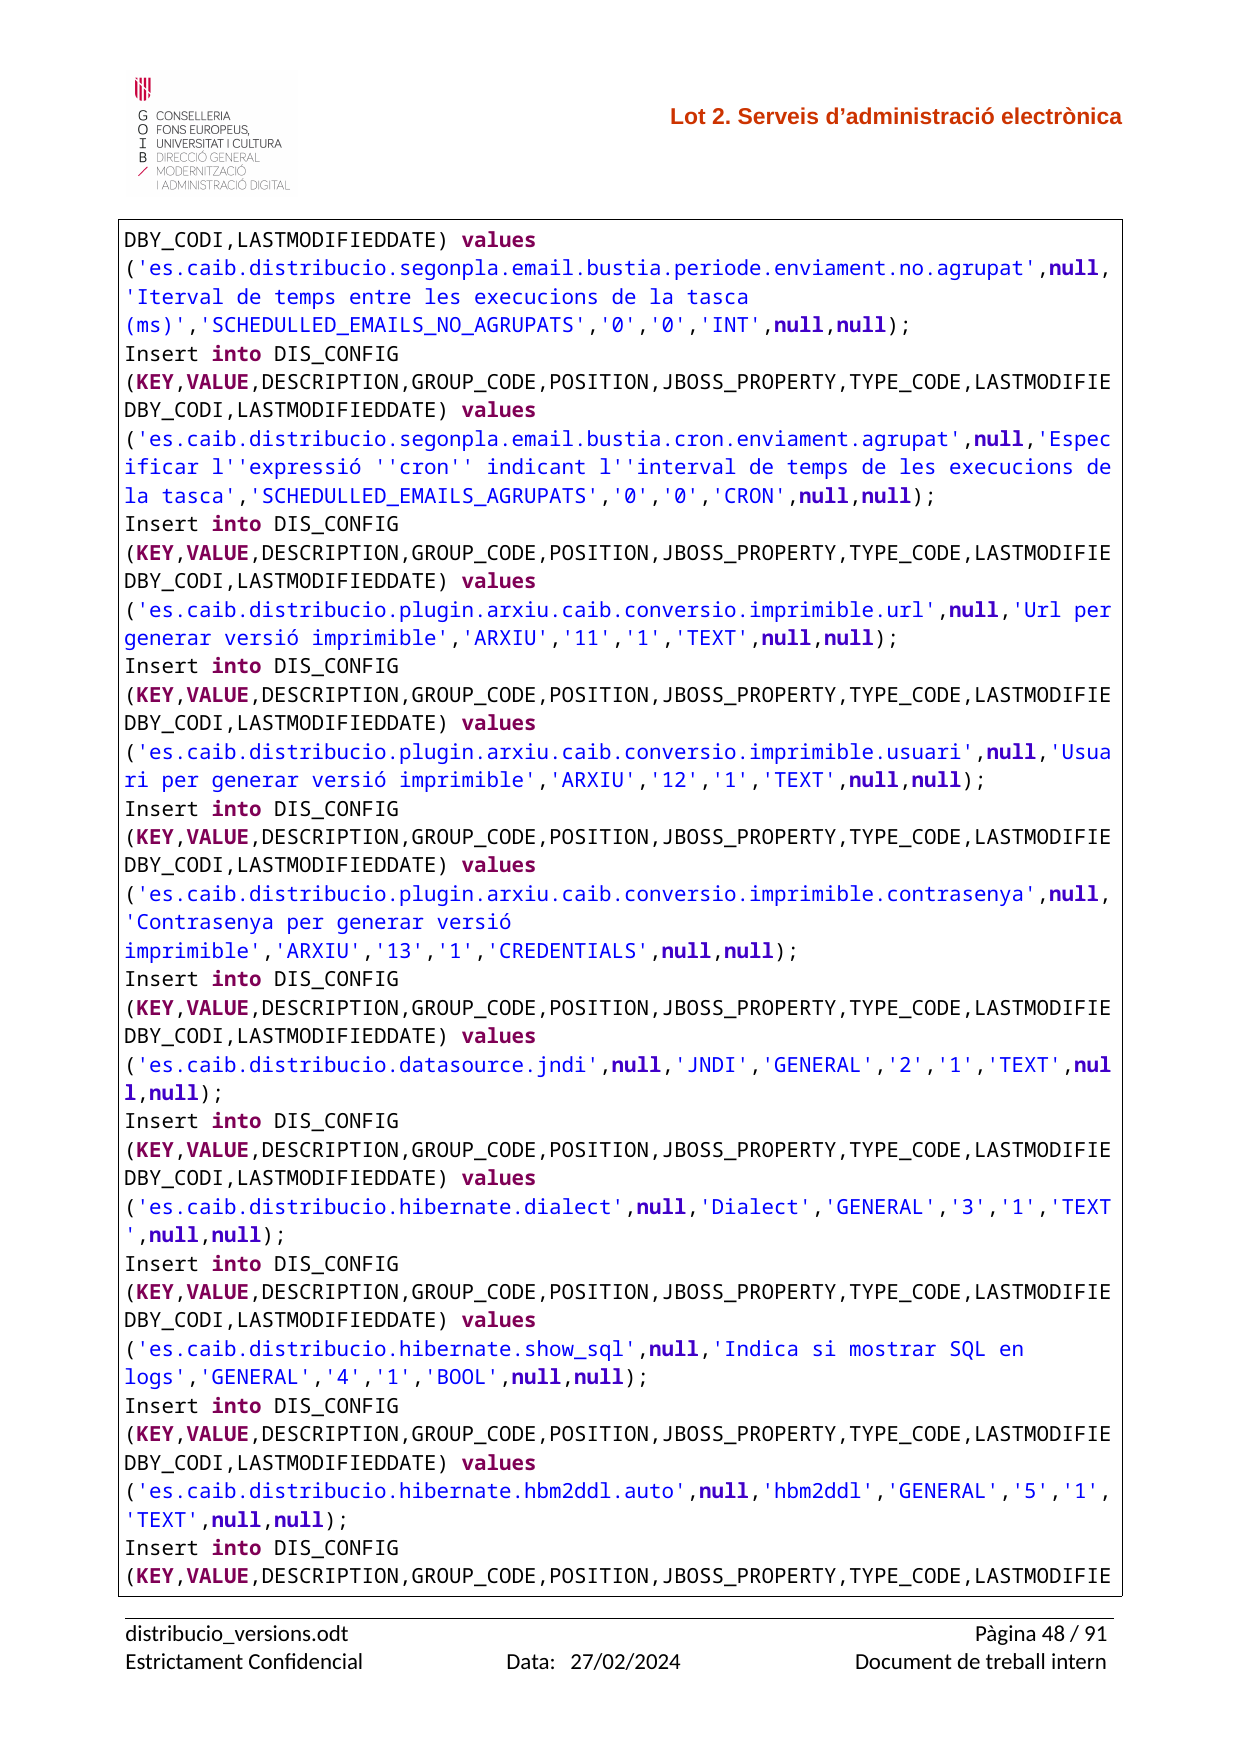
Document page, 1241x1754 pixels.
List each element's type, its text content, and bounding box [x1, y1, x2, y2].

table_header DBY_CODI,LASTMODIFIEDDATE) values ('es.caib.distribucio.segonpla.email.bustia.periode.enviament.no.agrupat',null,'Iterval de temps entre les execucions de la tasca (ms)','SCHEDULLED_EMAILS_NO_AGRUPATS','0','0','INT',null,null); Insert into DIS_CONFIG (KEY,VALUE,DESCRIPTION,GROUP_CODE,POSITION,JBOSS_PROPERTY,TYPE_CODE,LASTMODIFIEDBY_CODI,LASTMODIFIEDDATE) values ('es.caib.distribucio.segonpla.email.bustia.cron.enviament.agrupat',null,'Especificar l''expressió ''cron'' indicant l''interval de temps de les execucions de la tasca','SCHEDULLED_EMAILS_AGRUPATS','0','0','CRON',null,null); Insert into DIS_CONFIG (KEY,VALUE,DESCRIPTION,GROUP_CODE,POSITION,JBOSS_PROPERTY,TYPE_CODE,LASTMODIFIEDBY_CODI,LASTMODIFIEDDATE) values ('es.caib.distribucio.plugin.arxiu.caib.conversio.imprimible.url',null,'Url per generar versió imprimible','ARXIU','11','1','TEXT',null,null); Insert into DIS_CONFIG (KEY,VALUE,DESCRIPTION,GROUP_CODE,POSITION,JBOSS_PROPERTY,TYPE_CODE,LASTMODIFIEDBY_CODI,LASTMODIFIEDDATE) values ('es.caib.distribucio.plugin.arxiu.caib.conversio.imprimible.usuari',null,'Usuari per generar versió imprimible','ARXIU','12','1','TEXT',null,null); Insert into DIS_CONFIG (KEY,VALUE,DESCRIPTION,GROUP_CODE,POSITION,JBOSS_PROPERTY,TYPE_CODE,LASTMODIFIEDBY_CODI,LASTMODIFIEDDATE) values ('es.caib.distribucio.plugin.arxiu.caib.conversio.imprimible.contrasenya',null,'Contrasenya per generar versió imprimible','ARXIU','13','1','CREDENTIALS',null,null); Insert into DIS_CONFIG (KEY,VALUE,DESCRIPTION,GROUP_CODE,POSITION,JBOSS_PROPERTY,TYPE_CODE,LASTMODIFIEDBY_CODI,LASTMODIFIEDDATE) values ('es.caib.distribucio.datasource.jndi',null,'JNDI','GENERAL','2','1','TEXT',null,null); Insert into DIS_CONFIG (KEY,VALUE,DESCRIPTION,GROUP_CODE,POSITION,JBOSS_PROPERTY,TYPE_CODE,LASTMODIFIEDBY_CODI,LASTMODIFIEDDATE) values ('es.caib.distribucio.hibernate.dialect',null,'Dialect','GENERAL','3','1','TEXT',null,null); Insert into DIS_CONFIG (KEY,VALUE,DESCRIPTION,GROUP_CODE,POSITION,JBOSS_PROPERTY,TYPE_CODE,LASTMODIFIEDBY_CODI,LASTMODIFIEDDATE) values ('es.caib.distribucio.hibernate.show_sql',null,'Indica si mostrar SQL en logs','GENERAL','4','1','BOOL',null,null); Insert into DIS_CONFIG (KEY,VALUE,DESCRIPTION,GROUP_CODE,POSITION,JBOSS_PROPERTY,TYPE_CODE,LASTMODIFIEDBY_CODI,LASTMODIFIEDDATE) values ('es.caib.distribucio.hibernate.hbm2ddl.auto',null,'hbm2ddl','GENERAL','5','1','TEXT',null,null); Insert into DIS_CONFIG (KEY,VALUE,DESCRIPTION,GROUP_CODE,POSITION,JBOSS_PROPERTY,TYPE_CODE,LASTMODIFIE [119, 220, 1122, 1596]
picture [126, 70, 299, 197]
